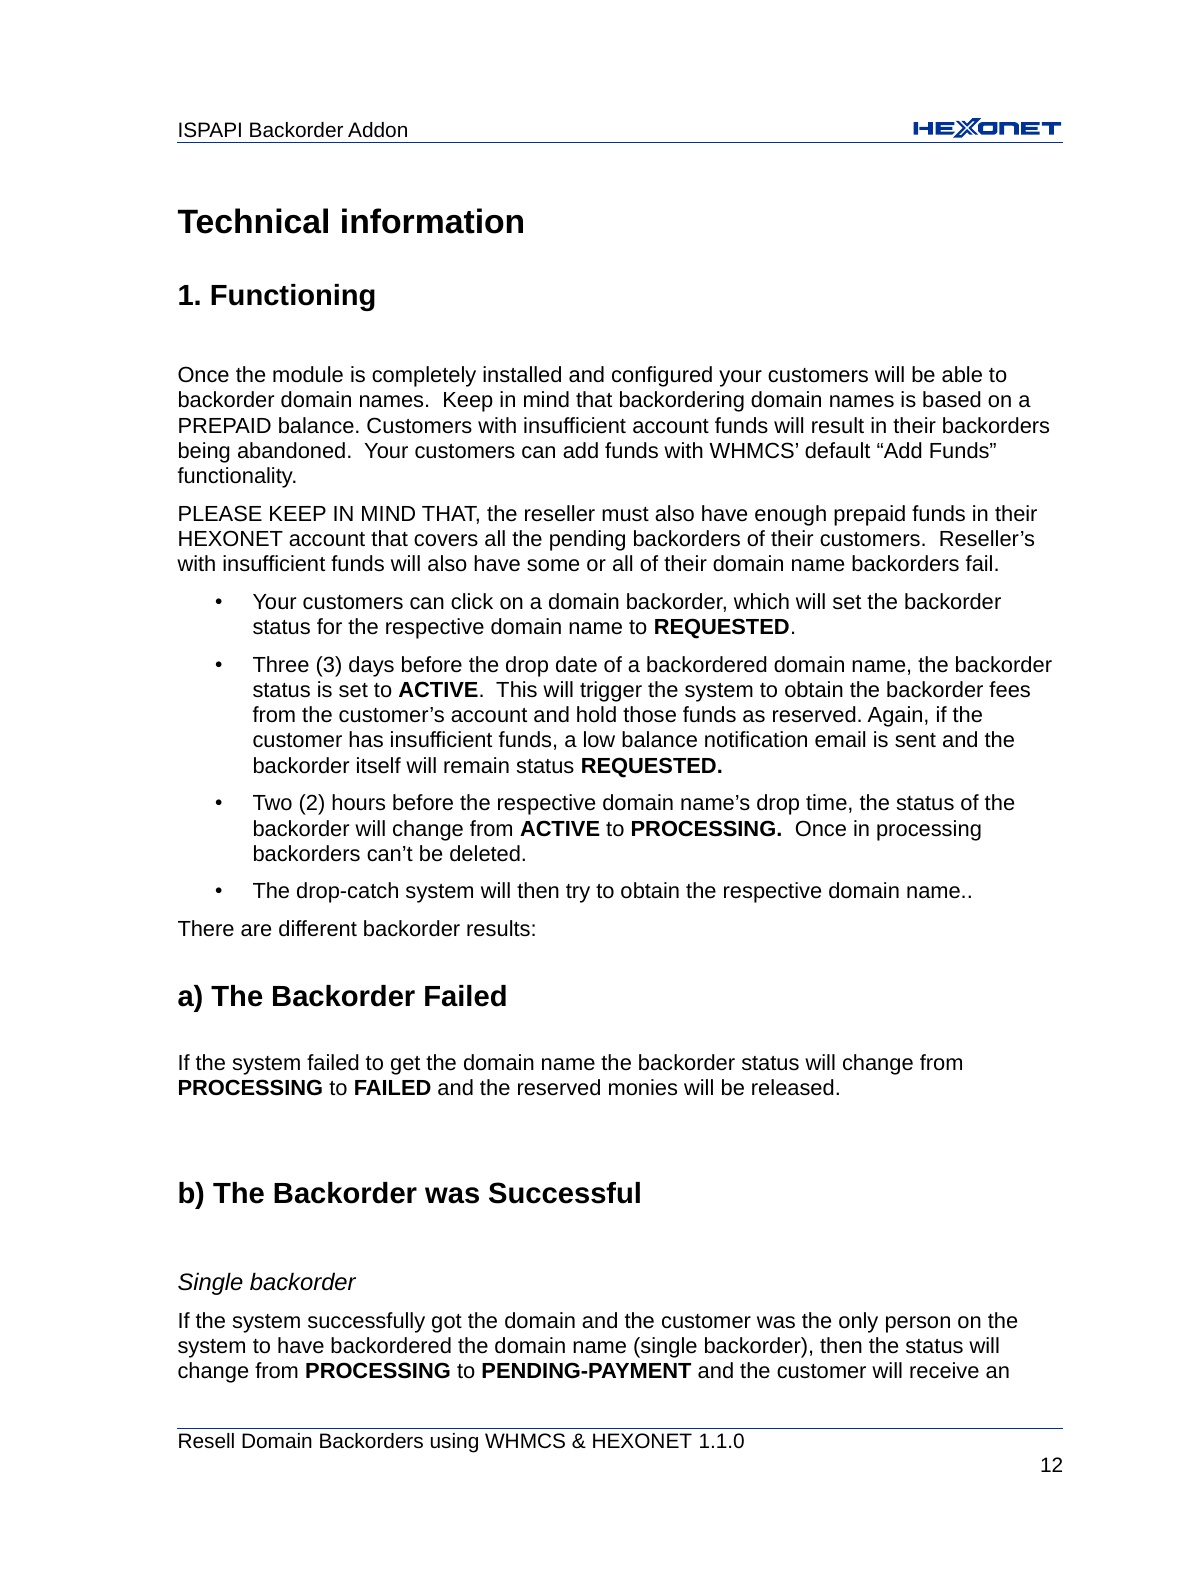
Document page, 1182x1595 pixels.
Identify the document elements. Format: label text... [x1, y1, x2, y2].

list Three (3) days before the drop date of a backordered domain name, the backorder status is set to ACTIVE. This will trigger the system to obtain the backorder fees from the customer’s account and hold those funds as reserved. Again, if the customer has insufficient funds, a low balance notification email is sent and the backorder itself will remain status REQUESTED. [215, 652, 1063, 778]
subtitle The Backorder was Successful [177, 1176, 1063, 1243]
subtitle The Backorder Failed [177, 979, 1063, 1012]
subtitle Single backorder [177, 1268, 1063, 1295]
text If the system failed to get the domain name the backorder status will change from PROCESSING to FAILED and the reserved monies will be released. [177, 1025, 1063, 1101]
list The drop-catch system will then try to obtain the respective domain name.. [215, 878, 1063, 904]
subtitle Technical information [177, 202, 1063, 241]
text PLEASE KEEP IN MIND THAT, the reseller must also have enough prepaid funds in their HEXONET account that covers all the pending backorders of their customers. Reseller’s with insufficient funds will also have some or all of their domain name backorders fail. [177, 501, 1063, 576]
text There are different backorder results: [177, 916, 1063, 941]
list Your customers can click on a domain backorder, which will set the backorder status for the respective domain name to REQUESTED. [215, 589, 1063, 639]
text Once the module is completely installed and configured your customers will be able to backorder domain names. Keep in mind that backordering domain names is based on a PREPAID balance. Customers with insufficient account funds will result in their backorders being abandoned. Your customers can add funds with WHMCS’ default “Add Funds” functionality. [177, 362, 1063, 488]
text If the system successfully got the domain and the customer was the only person on the system to have backordered the domain name (single backorder), then the status will change from PROCESSING to PENDING-PAYMENT and the customer will receive an [177, 1308, 1063, 1383]
subtitle Functioning [177, 278, 1063, 312]
list Two (2) hours before the respective domain name’s drop time, the status of the backorder will change from ACTIVE to PROCESSING. Once in processing backorders can’t be deleted. [215, 790, 1063, 866]
